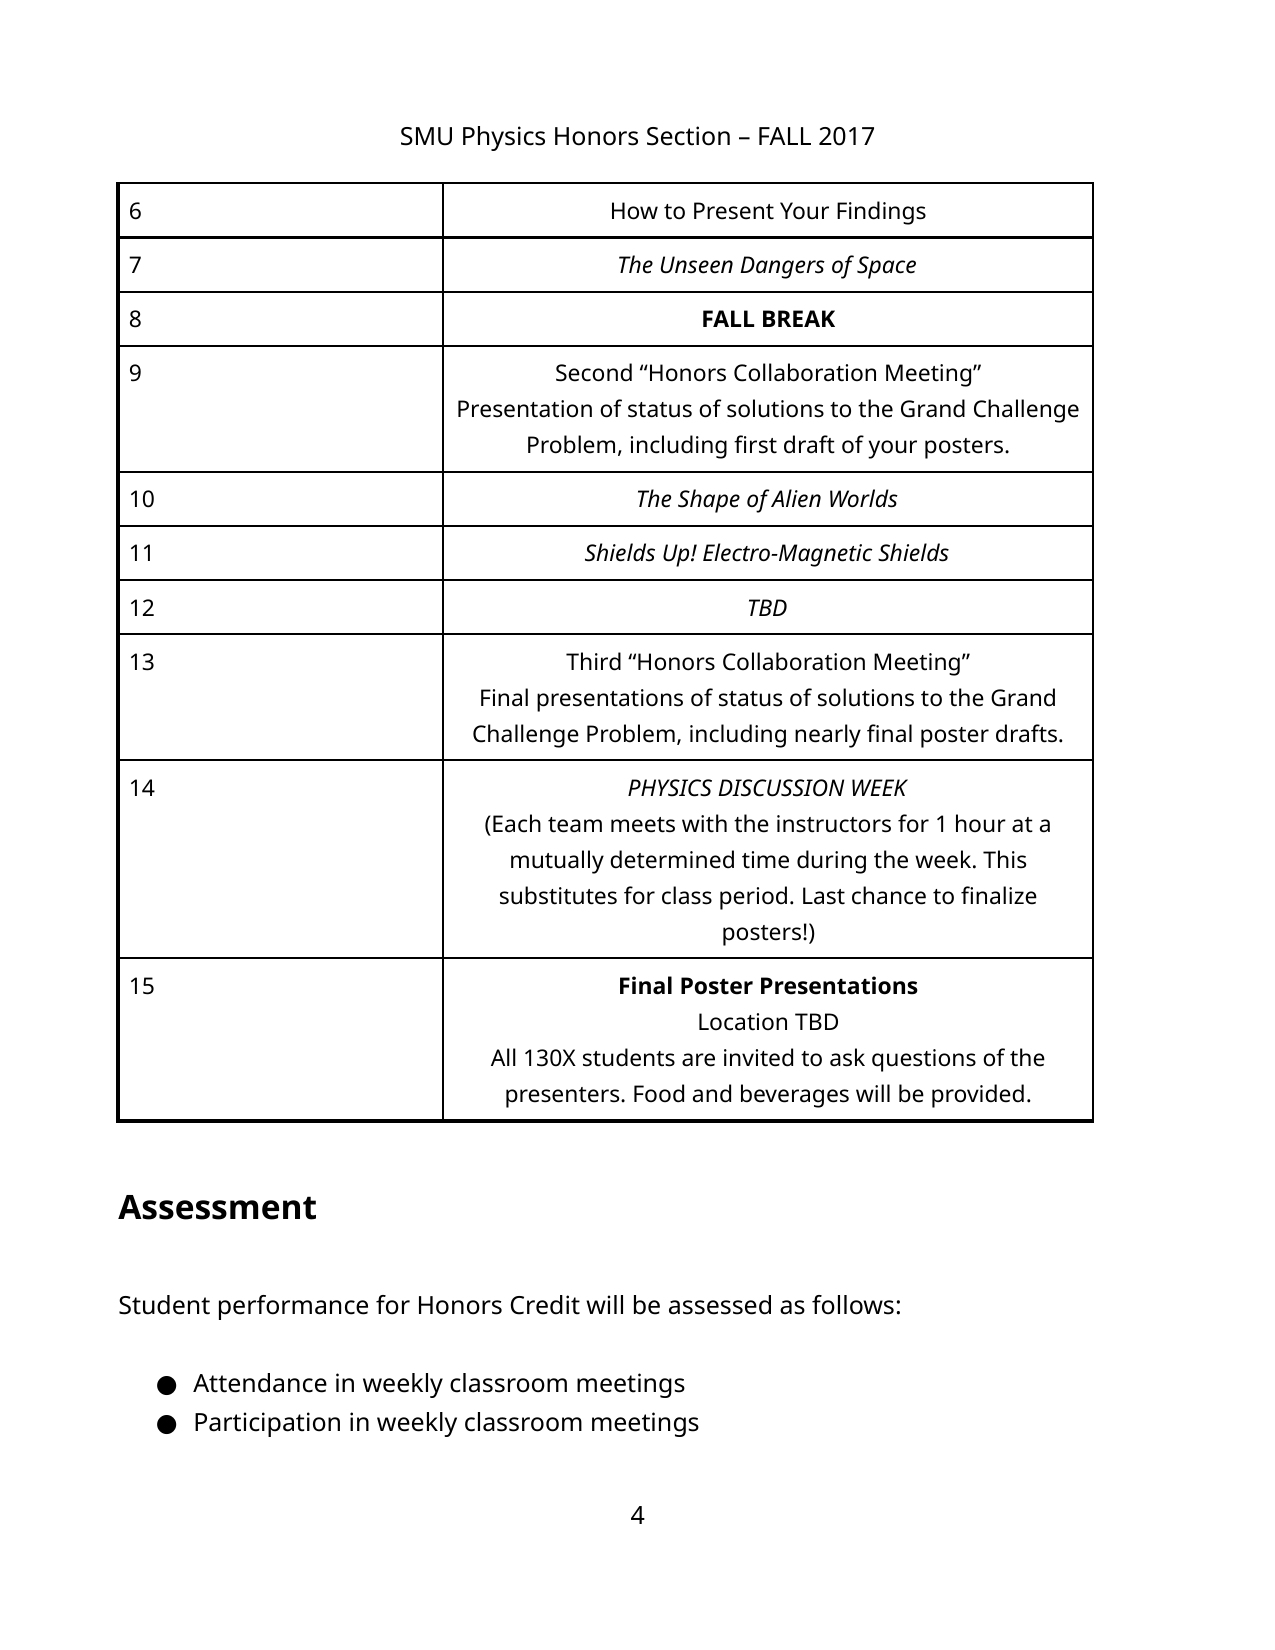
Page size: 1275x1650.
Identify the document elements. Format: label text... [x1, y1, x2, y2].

table_cell Third “Honors Collaboration Meeting” Final presentations of status of solutions to the Grand Challenge Problem, including nearly final poster drafts. [444, 635, 1092, 759]
list Participation in weekly classroom meetings [156, 1405, 1157, 1439]
table_cell 10 [120, 473, 442, 525]
table_cell PHYSICS DISCUSSION WEEK (Each team meets with the instructors for 1 hour at a mutually determined time during the week. This substitutes for class period. Last chance to finalize posters!) [444, 761, 1092, 957]
table_cell 11 [120, 527, 442, 579]
text Student performance for Honors Credit will be assessed as follows: [118, 1287, 1157, 1322]
table_cell Shields Up! Electro-Magnetic Shields [444, 527, 1092, 579]
table_cell 14 [120, 761, 442, 957]
table_cell FALL BREAK [444, 293, 1092, 345]
subtitle Assessment [118, 1183, 1157, 1229]
table_cell How to Present Your Findings [444, 184, 1092, 236]
table_cell TBD [444, 581, 1092, 633]
table_cell 13 [120, 635, 442, 759]
table_cell 12 [120, 581, 442, 633]
table_cell 15 [120, 959, 442, 1119]
table_cell Final Poster Presentations Location TBD All 130X students are invited to ask questions of the presenters. Food and beverages will be provided. [444, 959, 1092, 1119]
list Attendance in weekly classroom meetings [156, 1366, 1157, 1400]
table_cell Second “Honors Collaboration Meeting” Presentation of status of solutions to the Grand Challenge Problem, including first draft of your posters. [444, 347, 1092, 471]
table_cell The Unseen Dangers of Space [444, 239, 1092, 291]
table_cell 6 [120, 184, 442, 236]
table_cell 9 [120, 347, 442, 471]
table_cell 8 [120, 293, 442, 345]
table_cell The Shape of Alien Worlds [444, 473, 1092, 525]
table_cell 7 [120, 239, 442, 291]
